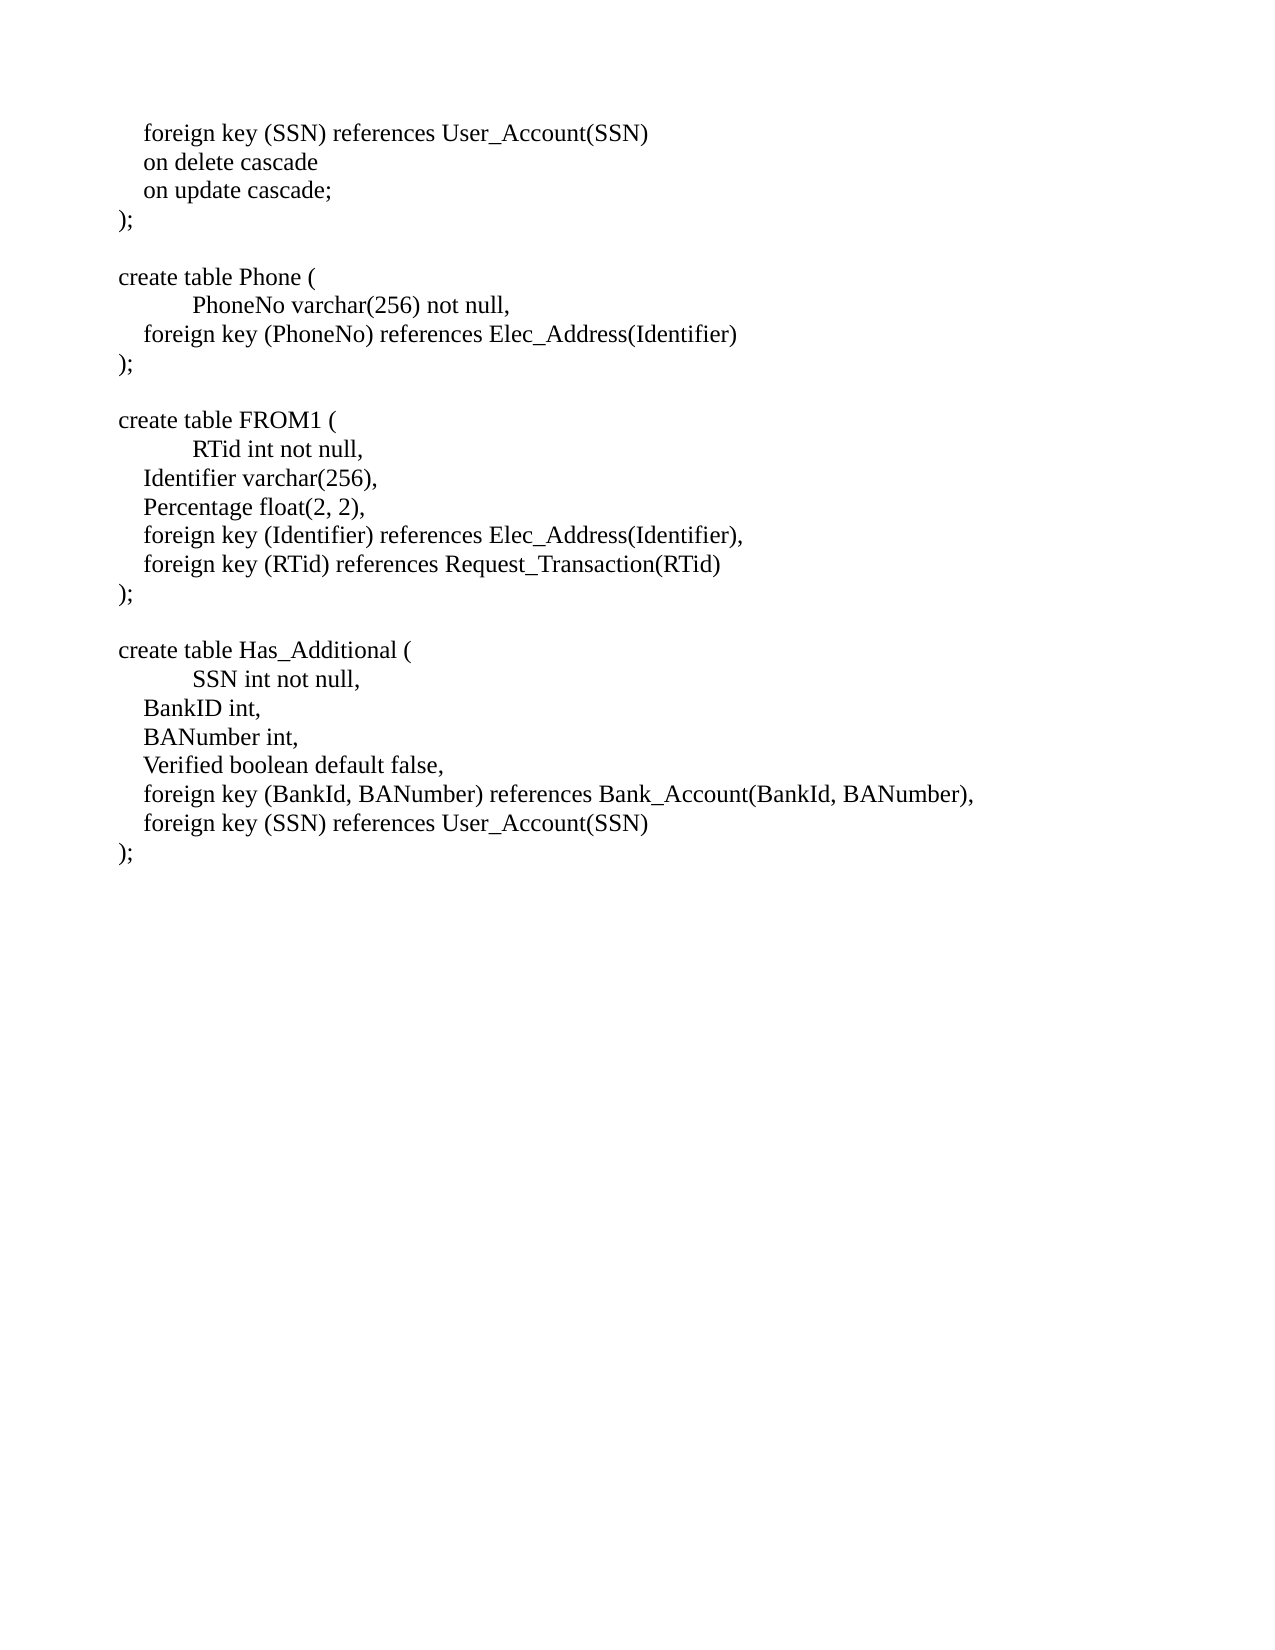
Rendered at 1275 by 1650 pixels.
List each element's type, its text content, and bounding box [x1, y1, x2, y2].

text ); [118, 578, 1157, 607]
text Verified boolean default false, [118, 751, 1157, 779]
text Identifier varchar(256), [118, 463, 1157, 492]
text create table Phone ( [118, 262, 1157, 291]
text RTid int not null, [118, 434, 1157, 463]
text PhoneNo varchar(256) not null, [118, 291, 1157, 319]
text BANumber int, [118, 722, 1157, 751]
text on update cascade; [118, 176, 1157, 204]
text ); [118, 204, 1157, 233]
text on delete cascade [118, 147, 1157, 176]
text ); [118, 837, 1157, 866]
text foreign key (SSN) references User_Account(SSN) [118, 808, 1157, 837]
text ); [118, 348, 1157, 377]
text foreign key (SSN) references User_Account(SSN) [118, 118, 1157, 147]
text create table FROM1 ( [118, 406, 1157, 434]
text foreign key (RTid) references Request_Transaction(RTid) [118, 549, 1157, 578]
text create table Has_Additional ( [118, 636, 1157, 664]
text Percentage float(2, 2), [118, 492, 1157, 521]
text foreign key (PhoneNo) references Elec_Address(Identifier) [118, 319, 1157, 348]
text foreign key (BankId, BANumber) references Bank_Account(BankId, BANumber), [118, 779, 1157, 808]
text BankID int, [118, 693, 1157, 722]
text foreign key (Identifier) references Elec_Address(Identifier), [118, 521, 1157, 549]
text SSN int not null, [118, 664, 1157, 693]
